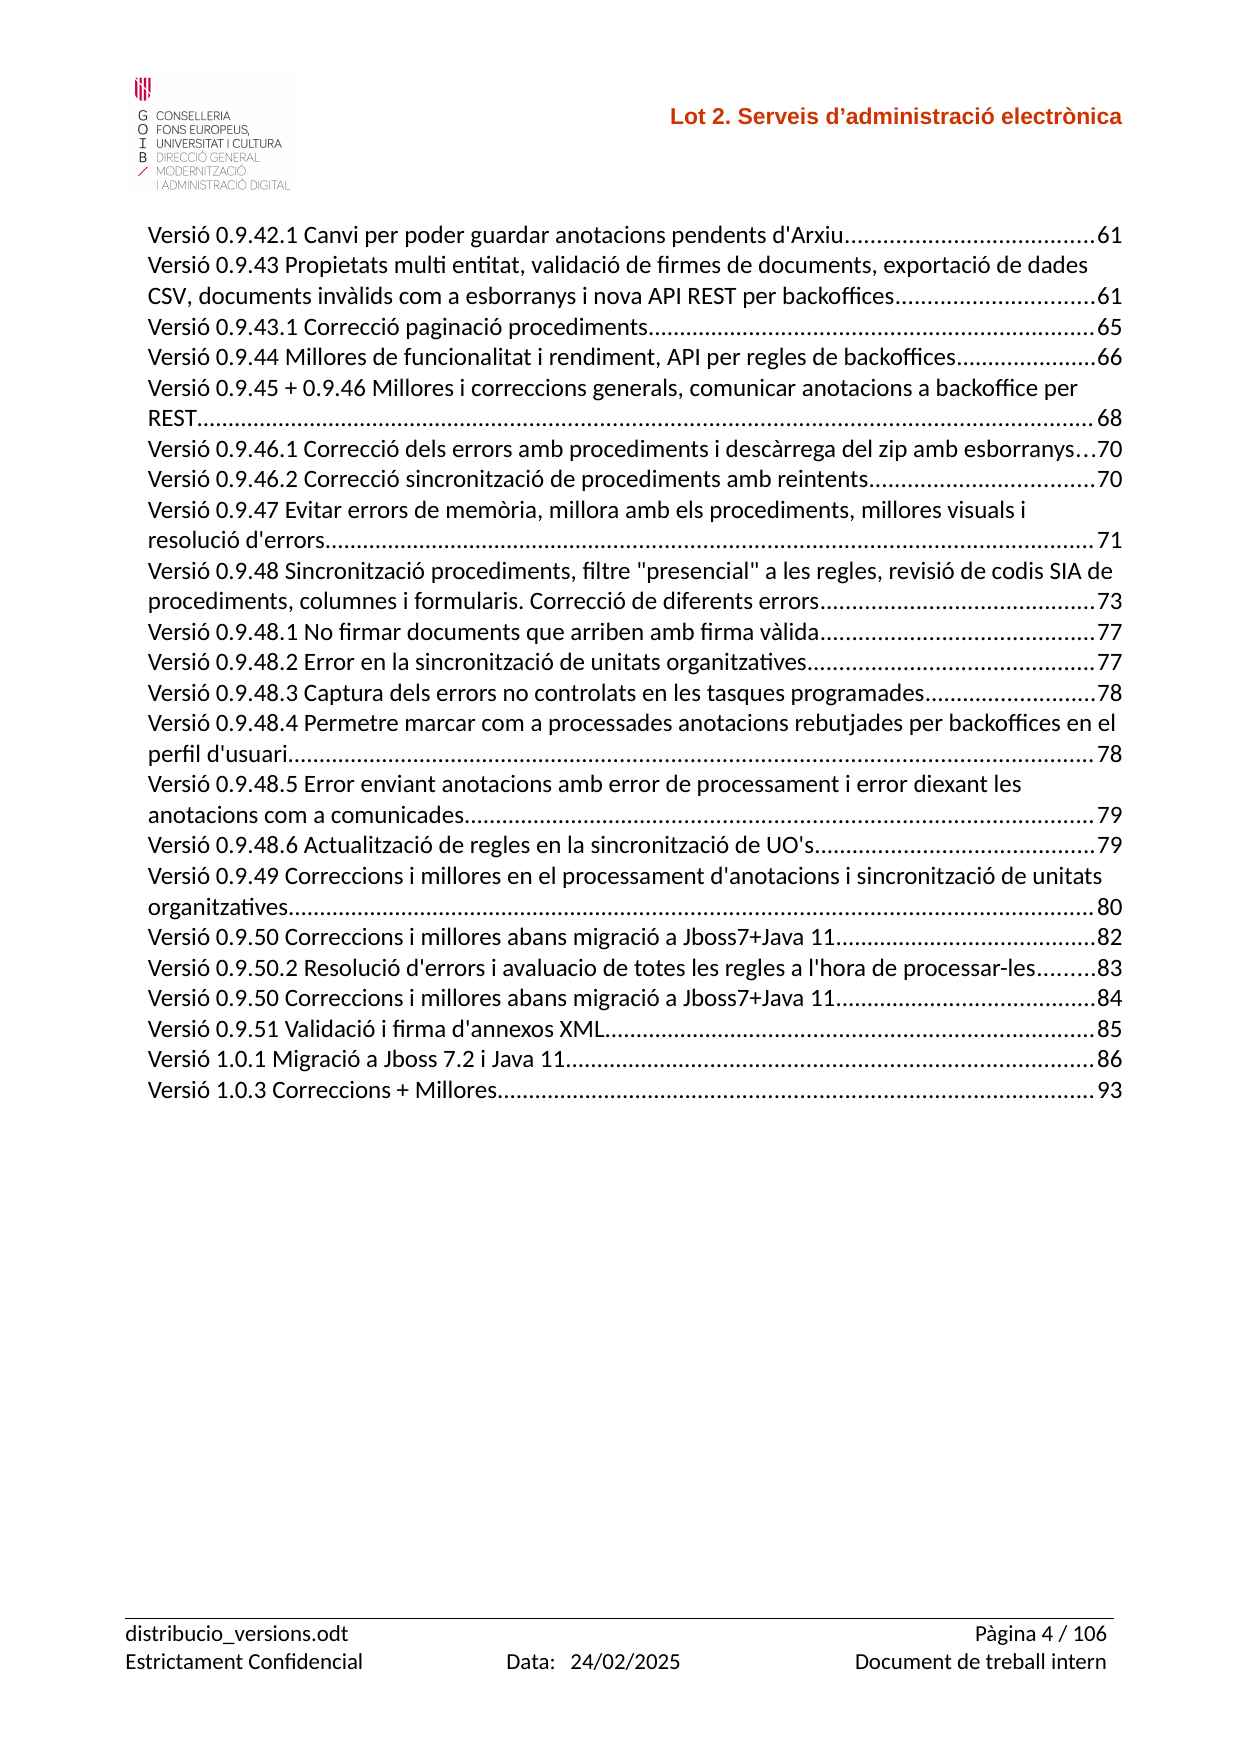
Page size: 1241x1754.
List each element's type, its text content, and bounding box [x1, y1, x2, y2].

text Versió 0.9.48 Sincronització procediments, filtre "presencial" a les regles, revisió de codis SIA de procediments, columnes i formularis. Correcció de diferents errors 73 [148, 555, 1122, 616]
text Versió 0.9.50 Correccions i millores abans migració a Jboss7+Java 11 82 [148, 921, 1122, 952]
text Versió 0.9.51 Validació i firma d'annexos XML 85 [148, 1013, 1122, 1043]
text Versió 0.9.48.5 Error enviant anotacions amb error de processament i error diexant les anotacions com a comunicades 79 [148, 768, 1122, 829]
text Versió 0.9.48.1 No firmar documents que arriben amb firma vàlida 77 [148, 616, 1122, 646]
text Versió 0.9.50 Correccions i millores abans migració a Jboss7+Java 11 84 [148, 982, 1122, 1013]
text Versió 0.9.48.3 Captura dels errors no controlats en les tasques programades 78 [148, 677, 1122, 707]
text Versió 1.0.1 Migració a Jboss 7.2 i Java 11 86 [148, 1043, 1122, 1074]
text Versió 0.9.43 Propietats multi entitat, validació de firmes de documents, exportació de dades CSV, documents invàlids com a esborranys i nova API REST per backoffices 61 [148, 250, 1122, 311]
text Versió 0.9.48.2 Error en la sincronització de unitats organitzatives 77 [148, 646, 1122, 677]
text Versió 0.9.49 Correccions i millores en el processament d'anotacions i sincronització de unitats organitzatives 80 [148, 860, 1122, 921]
picture [126, 70, 299, 197]
text Versió 0.9.44 Millores de funcionalitat i rendiment, API per regles de backoffices 66 [148, 341, 1122, 372]
text Versió 0.9.43.1 Correcció paginació procediments 65 [148, 311, 1122, 341]
text Versió 0.9.50.2 Resolució d'errors i avaluacio de totes les regles a l'hora de processar-les 83 [148, 952, 1122, 982]
text Versió 1.0.3 Correccions + Millores 93 [148, 1074, 1122, 1104]
text Versió 0.9.48.6 Actualització de regles en la sincronització de UO's 79 [148, 829, 1122, 860]
text Versió 0.9.47 Evitar errors de memòria, millora amb els procediments, millores visuals i resolució d'errors 71 [148, 494, 1122, 555]
text Versió 0.9.45 + 0.9.46 Millores i correccions generals, comunicar anotacions a backoffice per REST 68 [148, 372, 1122, 433]
text Versió 0.9.48.4 Permetre marcar com a processades anotacions rebutjades per backoffices en el perfil d'usuari 78 [148, 707, 1122, 768]
text Versió 0.9.42.1 Canvi per poder guardar anotacions pendents d'Arxiu 61 [148, 219, 1122, 250]
text Versió 0.9.46.1 Correcció dels errors amb procediments i descàrrega del zip amb esborranys 70 [148, 433, 1122, 463]
text Versió 0.9.46.2 Correcció sincronització de procediments amb reintents 70 [148, 463, 1122, 494]
